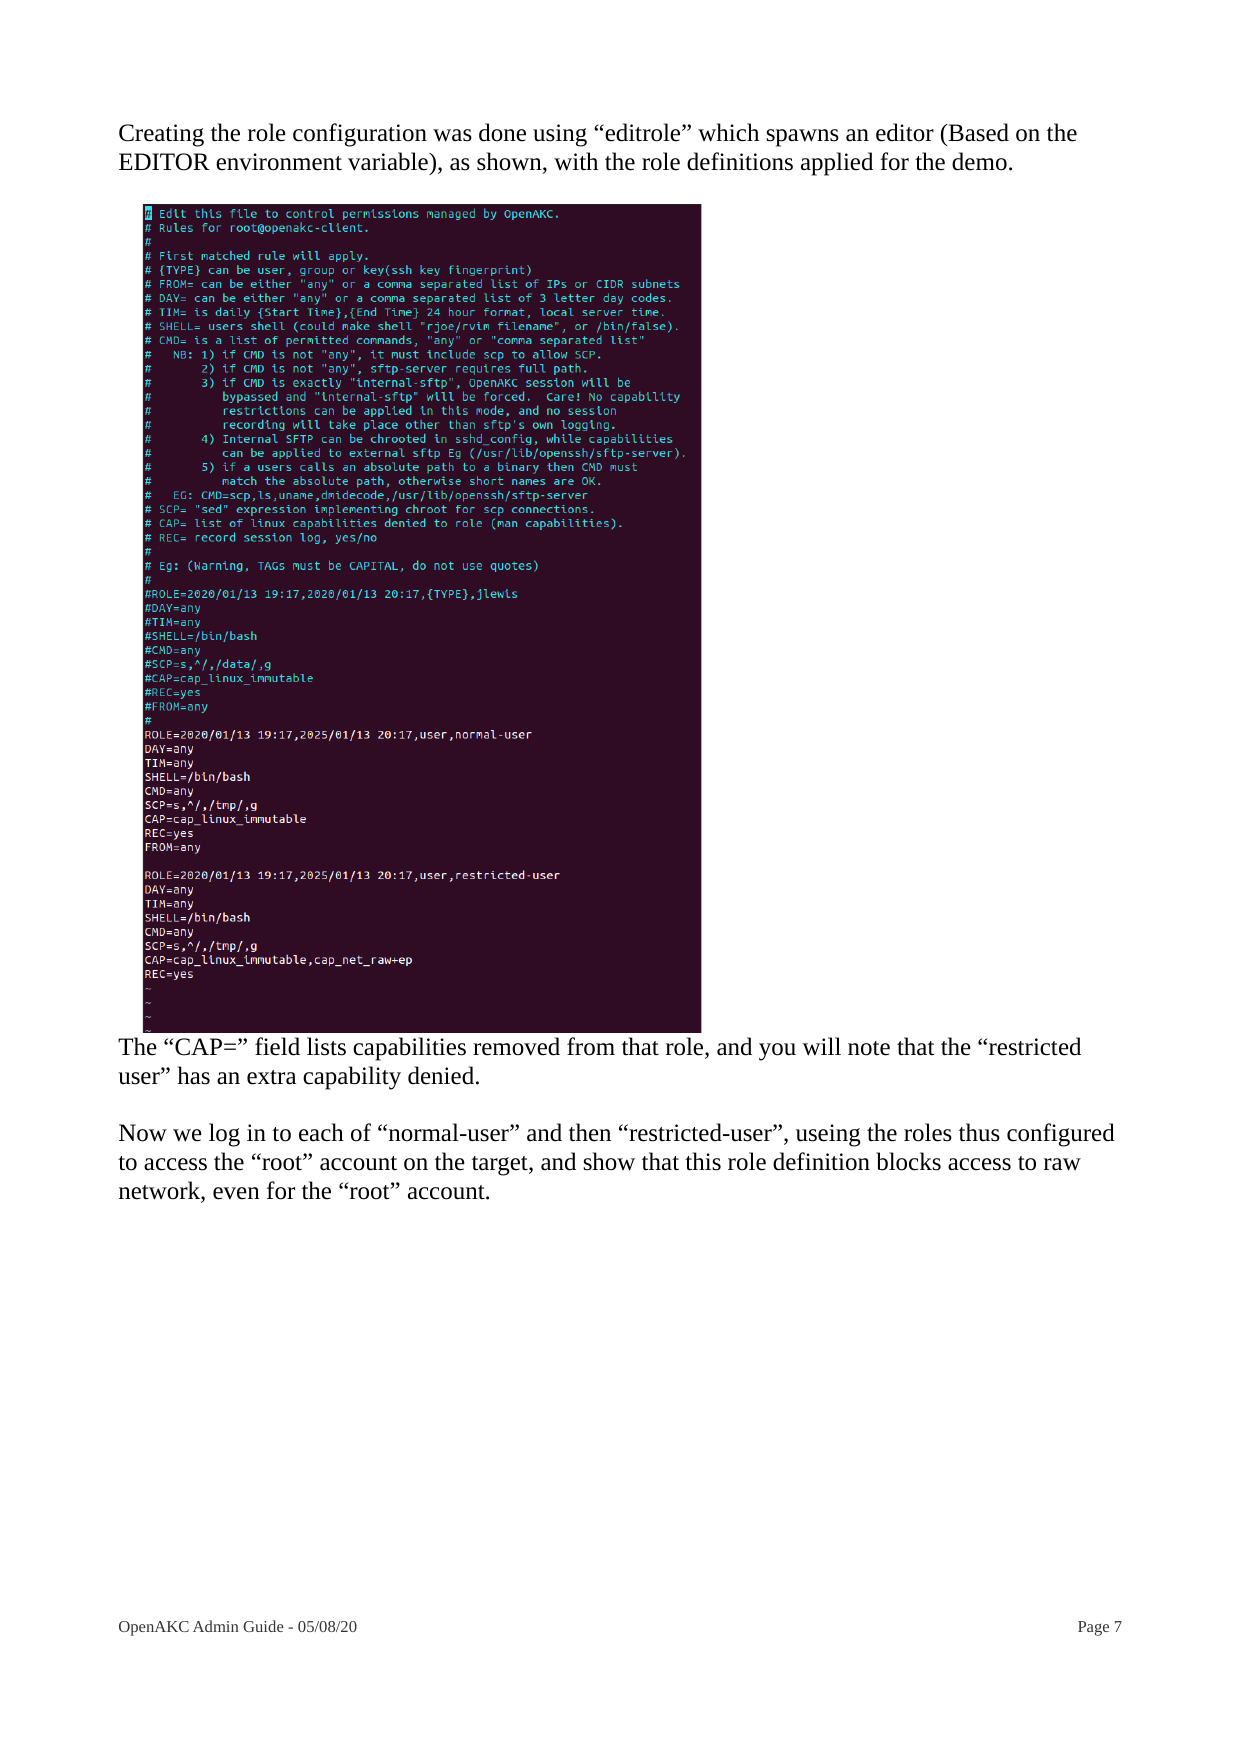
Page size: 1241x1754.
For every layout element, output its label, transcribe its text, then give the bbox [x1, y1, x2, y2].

picture [142, 204, 702, 1033]
text Creating the role configuration was done using “editrole” which spawns an editor (Based on the EDITOR environment variable), as shown, with the role definitions applied for the demo. [118, 118, 1122, 176]
text The “CAP=” field lists capabilities removed from that role, and you will note that the “restricted user” has an extra capability denied. [118, 1032, 1122, 1090]
text Now we log in to each of “normal-user” and then “restricted-user”, useing the roles thus configured to access the “root” account on the target, and show that this role definition blocks access to raw network, even for the “root” account. [118, 1118, 1122, 1205]
